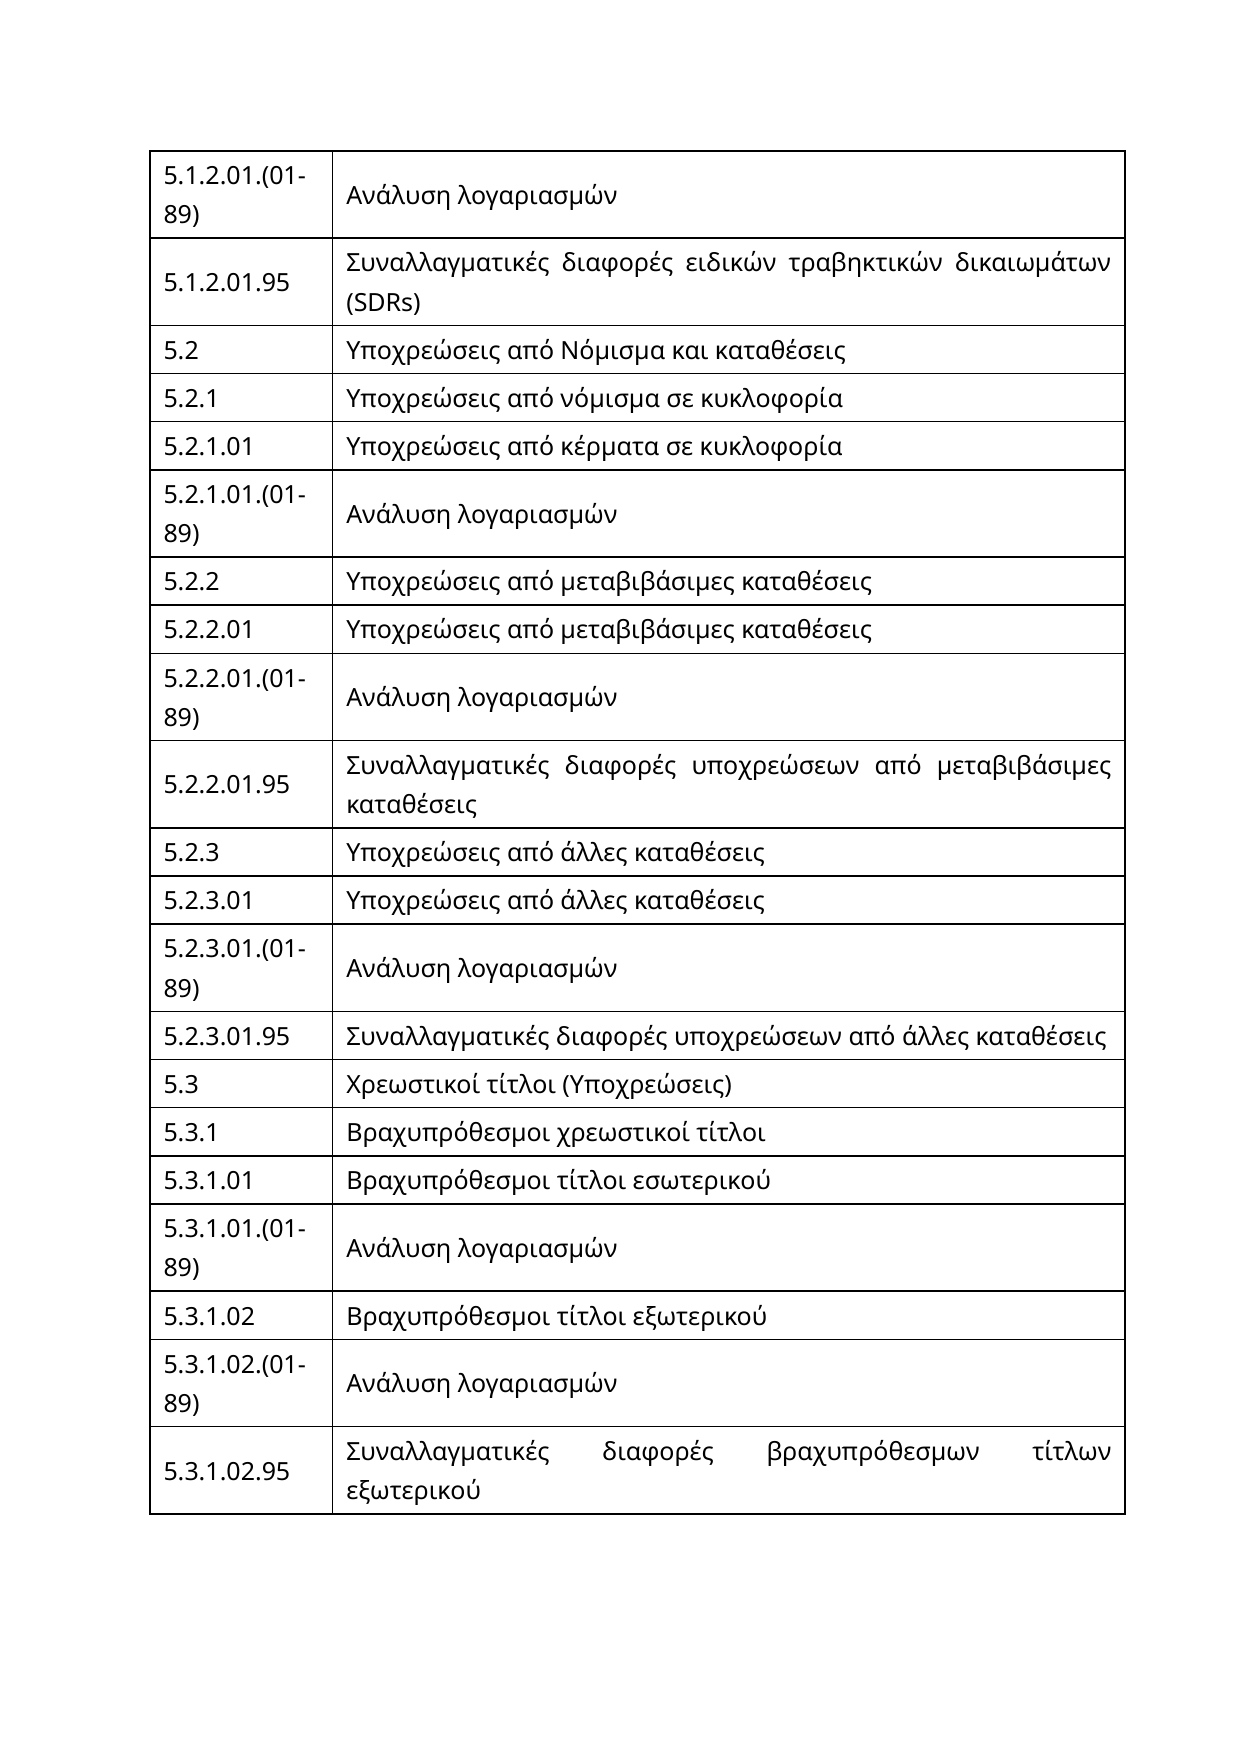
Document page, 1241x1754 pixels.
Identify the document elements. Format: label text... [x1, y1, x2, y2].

table_cell 5.3.1.02 [151, 1292, 332, 1338]
table_cell 5.2.3.01 [151, 877, 332, 923]
table_cell Υποχρεώσεις από νόμισμα σε κυκλοφορία [333, 374, 1124, 421]
table_cell 5.3.1.02.95 [151, 1427, 332, 1513]
table_cell Υποχρεώσεις από Νόμισμα και καταθέσεις [333, 326, 1124, 373]
table_cell 5.2.2.01.95 [151, 741, 332, 827]
table_cell Υποχρεώσεις από μεταβιβάσιμες καταθέσεις [333, 606, 1124, 652]
table_cell 5.2.3.01.95 [151, 1012, 332, 1059]
table_cell Συναλλαγματικές διαφορές υποχρεώσεων από άλλες καταθέσεις [333, 1012, 1124, 1059]
table_cell Χρεωστικοί τίτλοι (Υποχρεώσεις) [333, 1060, 1124, 1107]
table_cell 5.1.2.01.(01-89) [151, 152, 332, 237]
table_cell 5.3 [151, 1060, 332, 1107]
table_cell Υποχρεώσεις από άλλες καταθέσεις [333, 829, 1124, 875]
table_cell 5.2.1 [151, 374, 332, 421]
table_cell 5.1.2.01.95 [151, 239, 332, 324]
table_cell Βραχυπρόθεσμοι τίτλοι εξωτερικού [333, 1292, 1124, 1338]
table_cell Ανάλυση λογαριασμών [333, 471, 1124, 556]
table_cell Υποχρεώσεις από κέρματα σε κυκλοφορία [333, 422, 1124, 469]
table_cell 5.3.1.01.(01-89) [151, 1205, 332, 1290]
table_cell Ανάλυση λογαριασμών [333, 654, 1124, 740]
table_cell 5.2.2.01 [151, 606, 332, 652]
table_cell 5.2.3.01.(01-89) [151, 925, 332, 1011]
table_cell Ανάλυση λογαριασμών [333, 152, 1124, 237]
table_cell 5.3.1.02.(01-89) [151, 1340, 332, 1426]
table_cell 5.2.2 [151, 558, 332, 604]
table_cell 5.2.1.01 [151, 422, 332, 469]
table_cell Συναλλαγματικές διαφορές υποχρεώσεων από μεταβιβάσιμες καταθέσεις [333, 741, 1124, 827]
table_cell 5.2.2.01.(01-89) [151, 654, 332, 740]
table_cell 5.3.1.01 [151, 1157, 332, 1203]
table_cell Ανάλυση λογαριασμών [333, 1205, 1124, 1290]
table_cell Συναλλαγματικές διαφορές ειδικών τραβηκτικών δικαιωμάτων (SDRs) [333, 239, 1124, 324]
table_cell Συναλλαγματικές διαφορές βραχυπρόθεσμων τίτλων εξωτερικού [333, 1427, 1124, 1513]
table_cell 5.3.1 [151, 1108, 332, 1155]
table_cell Βραχυπρόθεσμοι τίτλοι εσωτερικού [333, 1157, 1124, 1203]
table_cell Ανάλυση λογαριασμών [333, 1340, 1124, 1426]
table_cell 5.2.1.01.(01-89) [151, 471, 332, 556]
table_cell 5.2 [151, 326, 332, 373]
table_cell Βραχυπρόθεσμοι χρεωστικοί τίτλοι [333, 1108, 1124, 1155]
table_cell Υποχρεώσεις από μεταβιβάσιμες καταθέσεις [333, 558, 1124, 604]
table_cell Ανάλυση λογαριασμών [333, 925, 1124, 1011]
table_cell 5.2.3 [151, 829, 332, 875]
table_cell Υποχρεώσεις από άλλες καταθέσεις [333, 877, 1124, 923]
